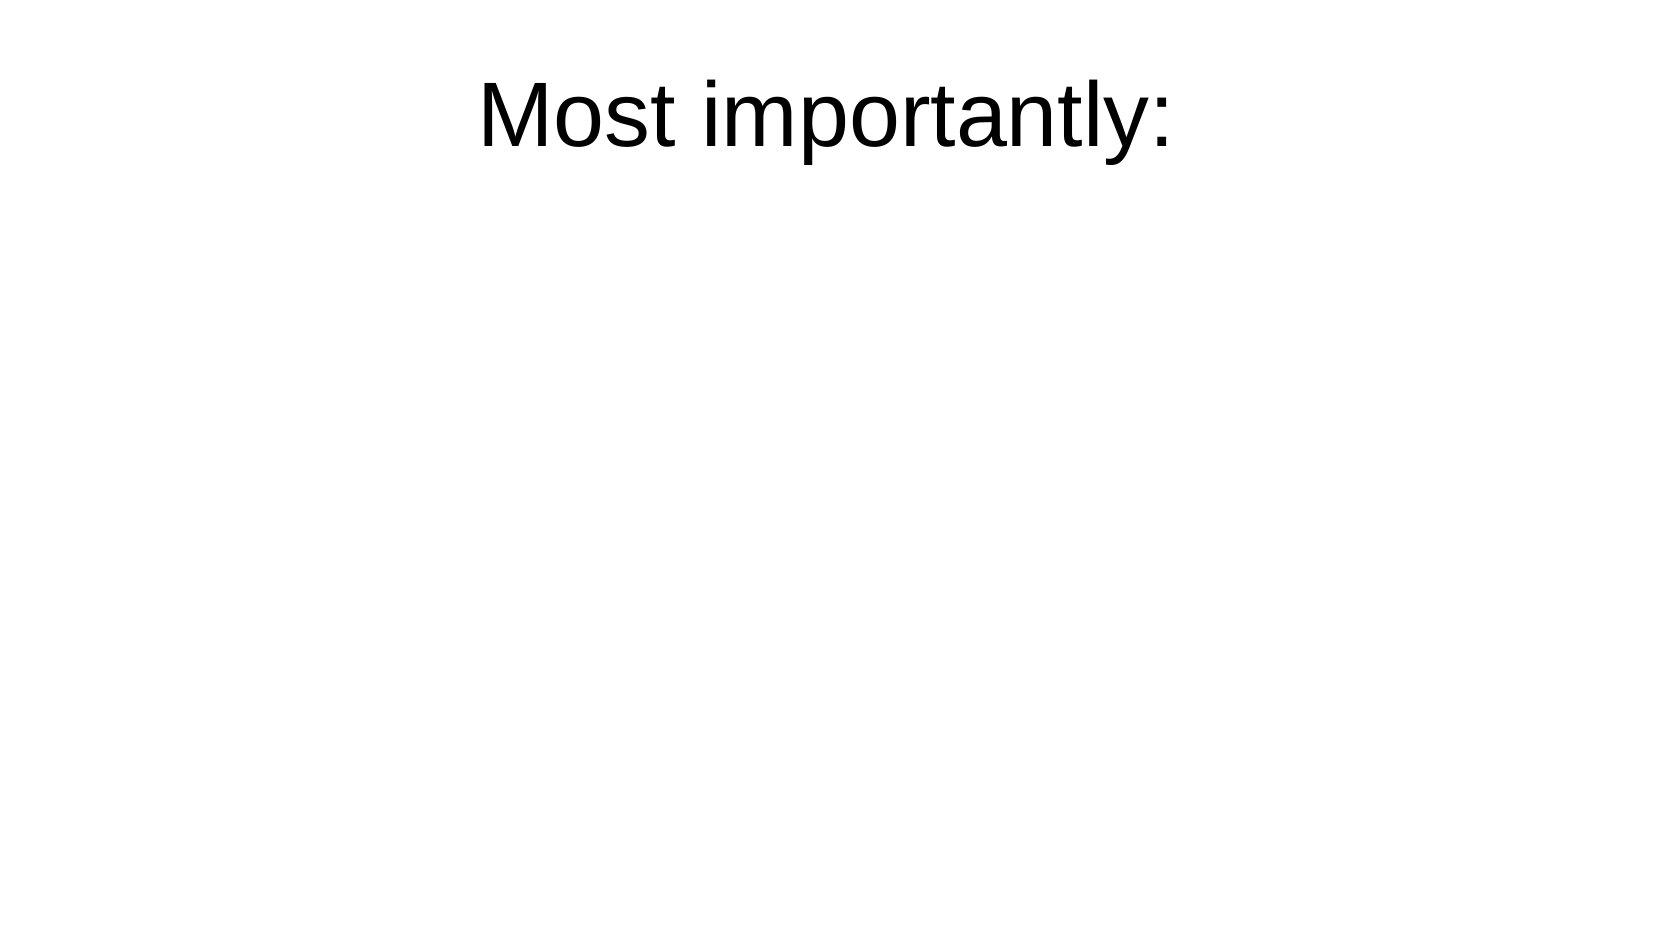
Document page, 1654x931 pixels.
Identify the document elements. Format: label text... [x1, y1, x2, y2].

title Most importantly: [82, 37, 1571, 193]
